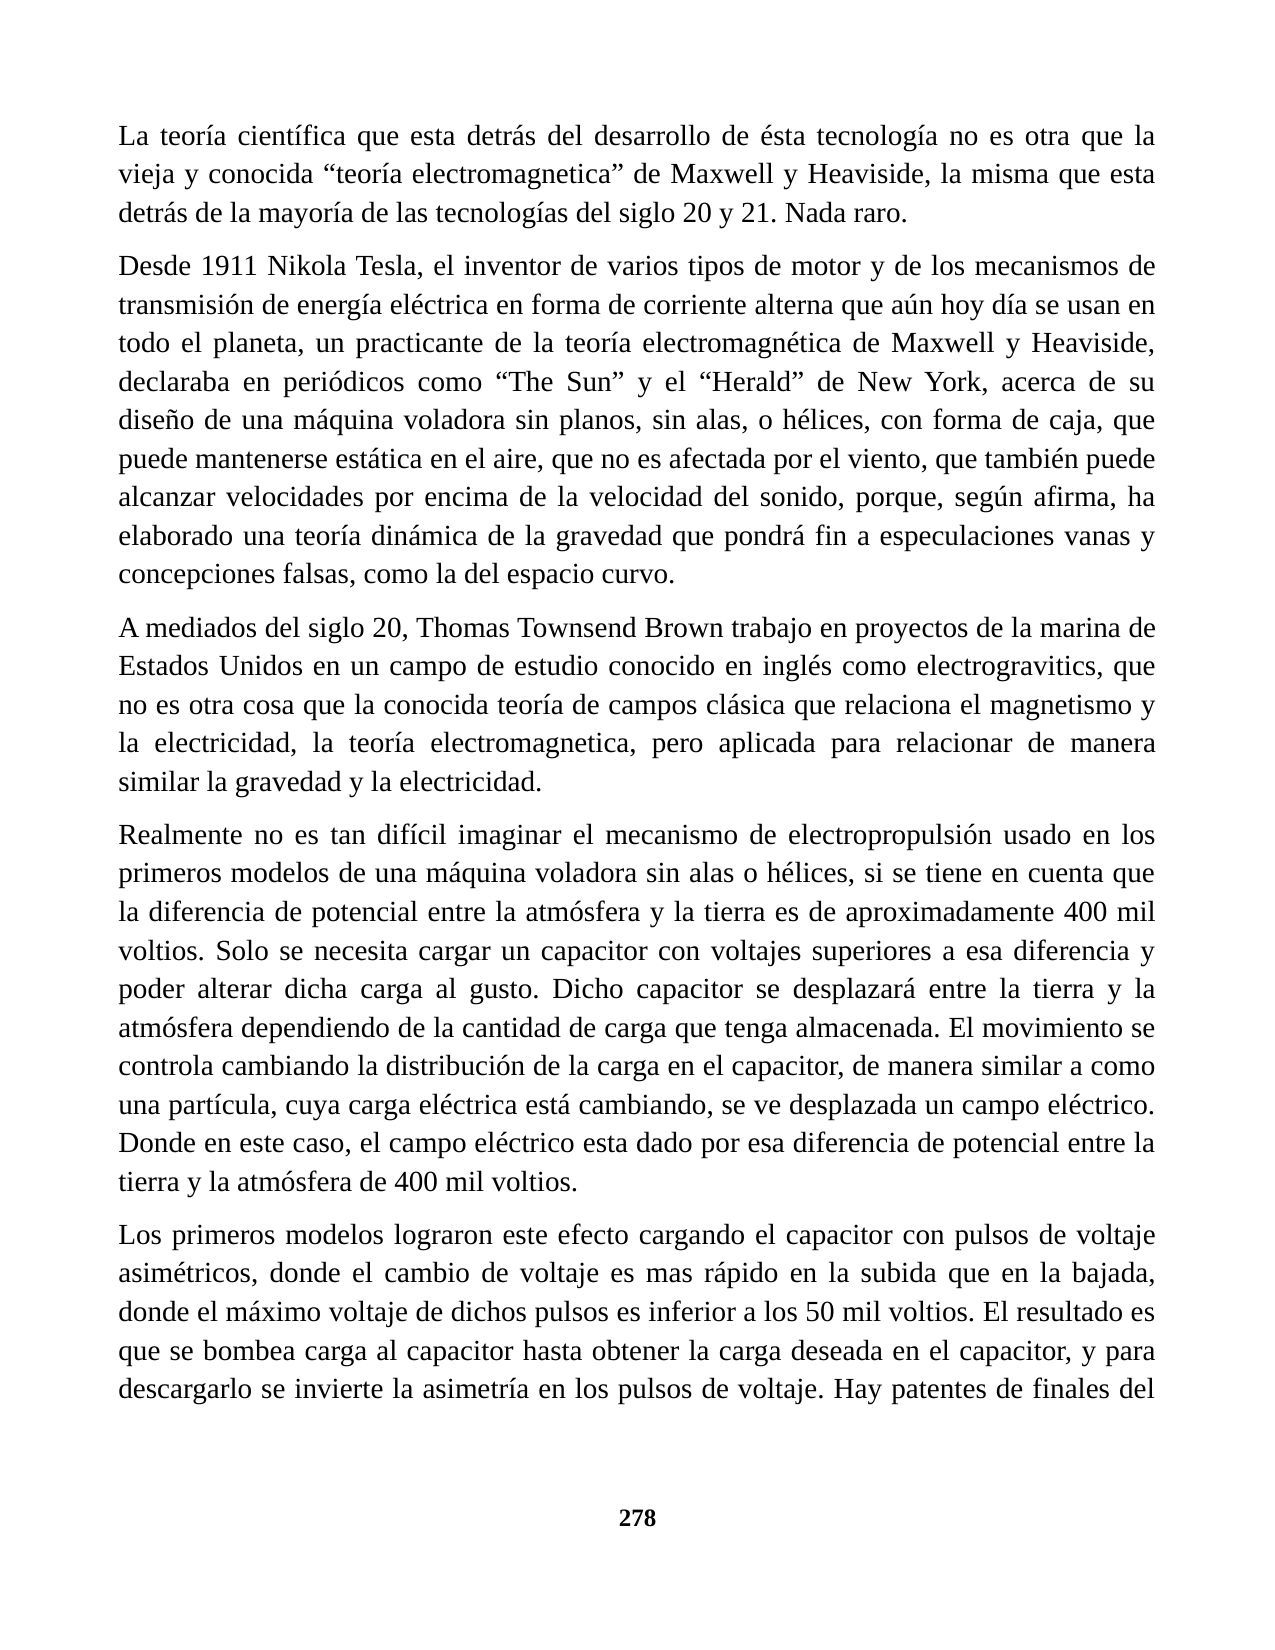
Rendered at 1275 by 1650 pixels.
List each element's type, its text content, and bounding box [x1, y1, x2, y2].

text Desde 1911 Nikola Tesla, el inventor de varios tipos de motor y de los mecanismos de transmisión de energía eléctrica en forma de corriente alterna que aún hoy día se usan en todo el planeta, un practicante de la teoría electromagnética de Maxwell y Heaviside, declaraba en periódicos como “The Sun” y el “Herald” de New York, acerca de su diseño de una máquina voladora sin planos, sin alas, o hélices, con forma de caja, que puede mantenerse estática en el aire, que no es afectada por el viento, que también puede alcanzar velocidades por encima de la velocidad del sonido, porque, según afirma, ha elaborado una teoría dinámica de la gravedad que pondrá fin a especulaciones vanas y concepciones falsas, como la del espacio curvo. [118, 248, 1157, 590]
text Realmente no es tan difícil imaginar el mecanismo de electropropulsión usado en los primeros modelos de una máquina voladora sin alas o hélices, si se tiene en cuenta que la diferencia de potencial entre la atmósfera y la tierra es de aproximadamente 400 mil voltios. Solo se necesita cargar un capacitor con voltajes superiores a esa diferencia y poder alterar dicha carga al gusto. Dicho capacitor se desplazará entre la tierra y la atmósfera dependiendo de la cantidad de carga que tenga almacenada. El movimiento se controla cambiando la distribución de la carga en el capacitor, de manera similar a como una partícula, cuya carga eléctrica está cambiando, se ve desplazada un campo eléctrico. Donde en este caso, el campo eléctrico esta dado por esa diferencia de potencial entre la tierra y la atmósfera de 400 mil voltios. [118, 817, 1157, 1197]
text A mediados del siglo 20, Thomas Townsend Brown trabajo en proyectos de la marina de Estados Unidos en un campo de estudio conocido en inglés como electrogravitics, que no es otra cosa que la conocida teoría de campos clásica que relaciona el magnetismo y la electricidad, la teoría electromagnetica, pero aplicada para relacionar de manera similar la gravedad y la electricidad. [118, 610, 1157, 797]
text La teoría científica que esta detrás del desarrollo de ésta tecnología no es otra que la vieja y conocida “teoría electromagnetica” de Maxwell y Heaviside, la misma que esta detrás de la mayoría de las tecnologías del siglo 20 y 21. Nada raro. [118, 118, 1157, 229]
text Los primeros modelos lograron este efecto cargando el capacitor con pulsos de voltaje asimétricos, donde el cambio de voltaje es mas rápido en la subida que en la bajada, donde el máximo voltaje de dichos pulsos es inferior a los 50 mil voltios. El resultado es que se bombea carga al capacitor hasta obtener la carga deseada en el capacitor, y para descargarlo se invierte la asimetría en los pulsos de voltaje. Hay patentes de finales del [118, 1217, 1157, 1405]
